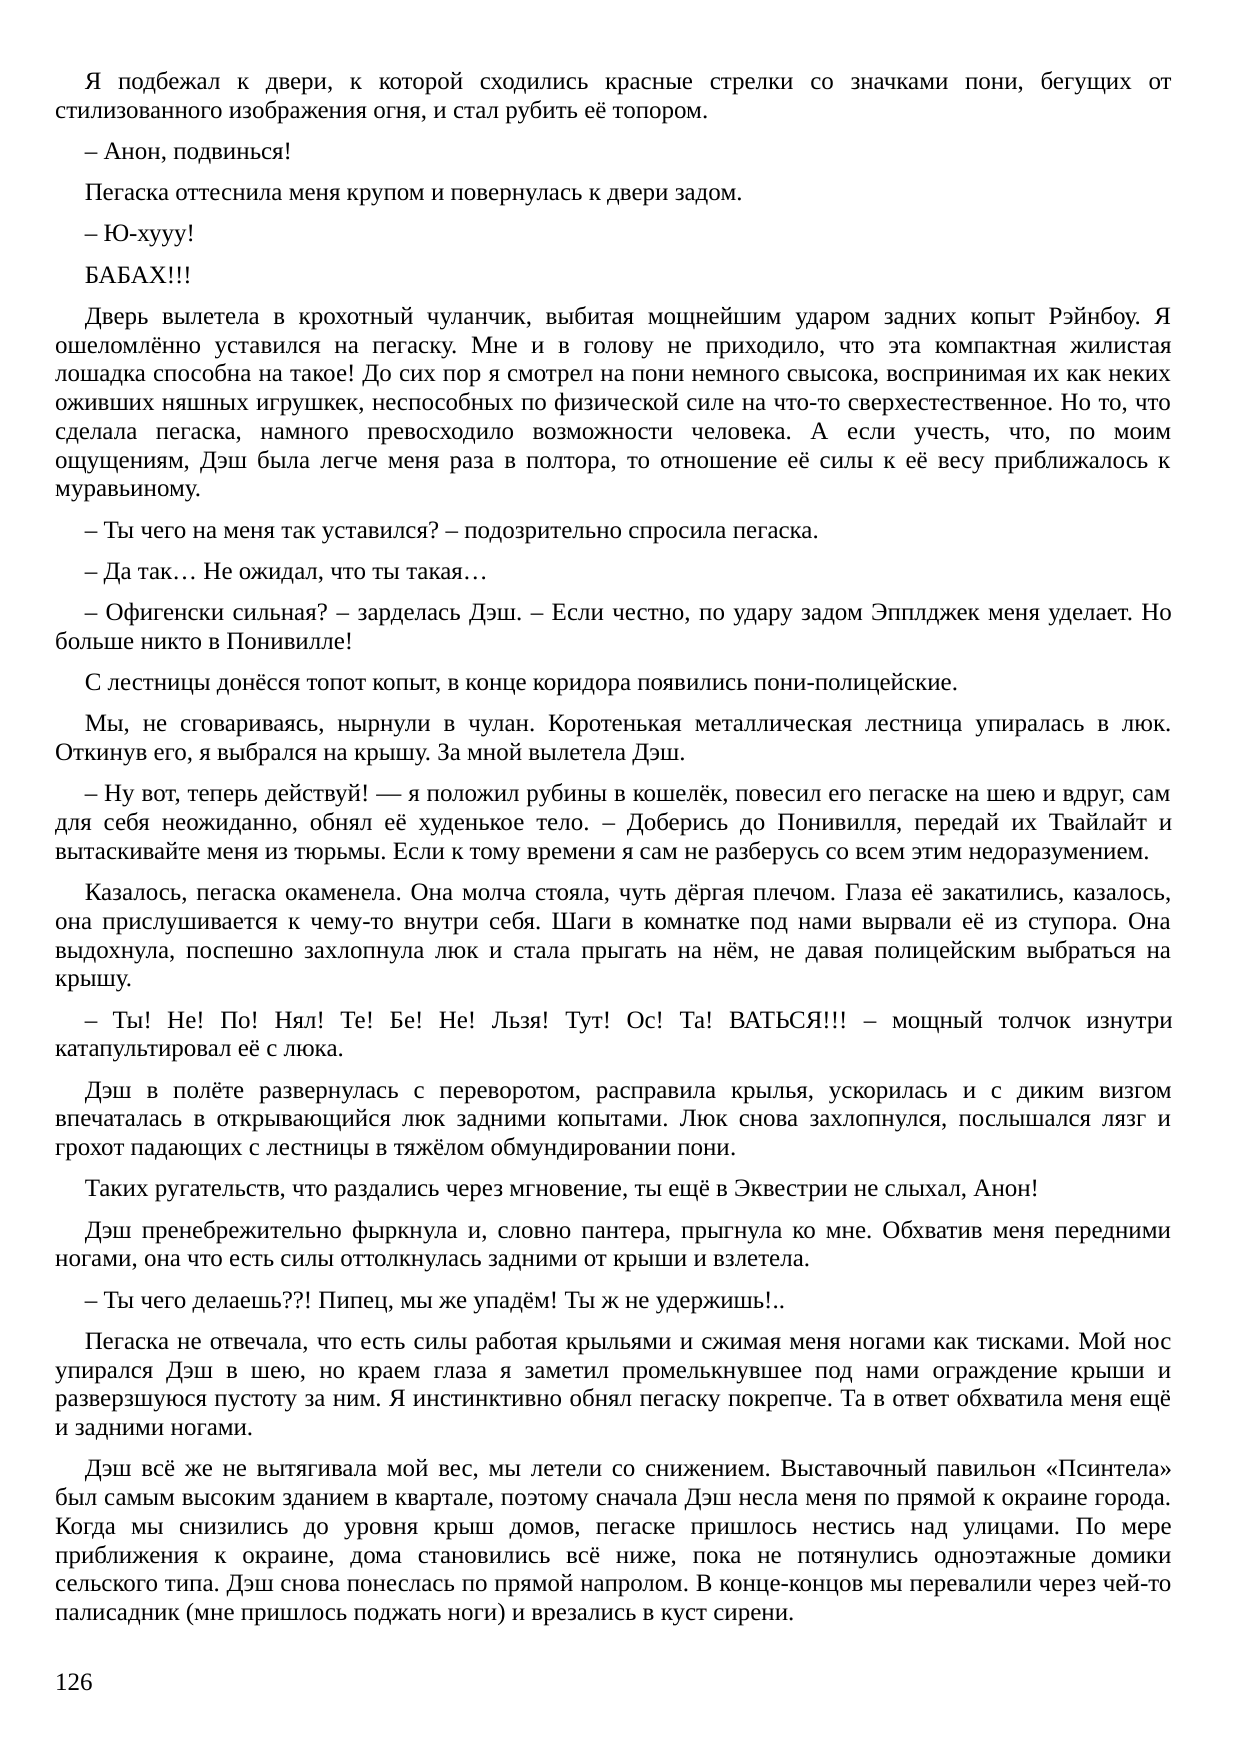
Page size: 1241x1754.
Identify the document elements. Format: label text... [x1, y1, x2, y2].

text Мы, не сговариваясь, нырнули в чулан. Коротенькая металлическая лестница упиралась в люк. Откинув его, я выбрался на крышу. За мной вылетела Дэш. [55, 708, 1173, 766]
text – Да так… Не ожидал, что ты такая… [55, 556, 1173, 585]
text Дверь вылетела в крохотный чуланчик, выбитая мощнейшим ударом задних копыт Рэйнбоу. Я ошеломлённо уставился на пегаску. Мне и в голову не приходило, что эта компактная жилистая лошадка способна на такое! До сих пор я смотрел на пони немного свысока, воспринимая их как неких оживших няшных игрушкек, неспособных по физической силе на что-то сверхестественное. Но то, что сделала пегаска, намного превосходило возможности человека. А если учесть, что, по моим ощущениям, Дэш была легче меня раза в полтора, то отношение её силы к её весу приближалось к муравьиному. [55, 301, 1173, 502]
text – Ты! Не! По! Нял! Те! Бе! Не! Льзя! Тут! Ос! Та! ВАТЬСЯ!!! – мощный толчок изнутри катапультировал её с люка. [55, 1005, 1173, 1062]
text – Офигенски сильная? – зарделась Дэш. – Если честно, по удару задом Эпплджек меня уделает. Но больше никто в Понивилле! [55, 597, 1173, 655]
text Дэш пренебрежительно фыркнула и, словно пантера, прыгнула ко мне. Обхватив меня передними ногами, она что есть силы оттолкнулась задними от крыши и взлетела. [55, 1215, 1173, 1272]
text Дэш в полёте развернулась с переворотом, расправила крылья, ускорилась и с диким визгом впечаталась в открывающийся люк задними копытами. Люк снова захлопнулся, послышался лязг и грохот падающих с лестницы в тяжёлом обмундировании пони. [55, 1075, 1173, 1161]
text С лестницы донёсся топот копыт, в конце коридора появились пони-полицейские. [55, 667, 1173, 696]
text Я подбежал к двери, к которой сходились красные стрелки со значками пони, бегущих от стилизованного изображения огня, и стал рубить её топором. [55, 66, 1173, 123]
text – Анон, подвинься! [55, 136, 1173, 165]
text Казалось, пегаска окаменела. Она молча стояла, чуть дёргая плечом. Глаза её закатились, казалось, она прислушивается к чему-то внутри себя. Шаги в комнатке под нами вырвали её из ступора. Она выдохнула, поспешно захлопнула люк и стала прыгать на нём, не давая полицейским выбраться на крышу. [55, 877, 1173, 992]
text БАБАХ!!! [55, 260, 1173, 288]
text – Ты чего делаешь??! Пипец, мы же упадём! Ты ж не удержишь!.. [55, 1285, 1173, 1313]
text – Ю-хууу! [55, 218, 1173, 247]
text Пегаска оттеснила меня крупом и повернулась к двери задом. [55, 177, 1173, 206]
text Таких ругательств, что раздались через мгновение, ты ещё в Эквестрии не слыхал, Анон! [55, 1173, 1173, 1202]
text – Ты чего на меня так уставился? – подозрительно спросила пегаска. [55, 515, 1173, 543]
text Пегаска не отвечала, что есть силы работая крыльями и сжимая меня ногами как тисками. Мой нос упирался Дэш в шею, но краем глаза я заметил промелькнувшее под нами ограждение крыши и разверзшуюся пустоту за ним. Я инстинктивно обнял пегаску покрепче. Та в ответ обхватила меня ещё и задними ногами. [55, 1326, 1173, 1441]
text – Ну вот, теперь действуй! — я положил рубины в кошелёк, повесил его пегаске на шею и вдруг, сам для себя неожиданно, обнял её худенькое тело. – Доберись до Понивилля, передай их Твайлайт и вытаскивайте меня из тюрьмы. Если к тому времени я сам не разберусь со всем этим недоразумением. [55, 778, 1173, 865]
text Дэш всё же не вытягивала мой вес, мы летели со снижением. Выставочный павильон «Псинтела» был самым высоким зданием в квартале, поэтому сначала Дэш несла меня по прямой к окраине города. Когда мы снизились до уровня крыш домов, пегаске пришлось нестись над улицами. По мере приближения к окраине, дома становились всё ниже, пока не потянулись одноэтажные домики сельского типа. Дэш снова понеслась по прямой напролом. В конце-концов мы перевалили через чей-то палисадник (мне пришлось поджать ноги) и врезались в куст сирени. [55, 1453, 1173, 1626]
